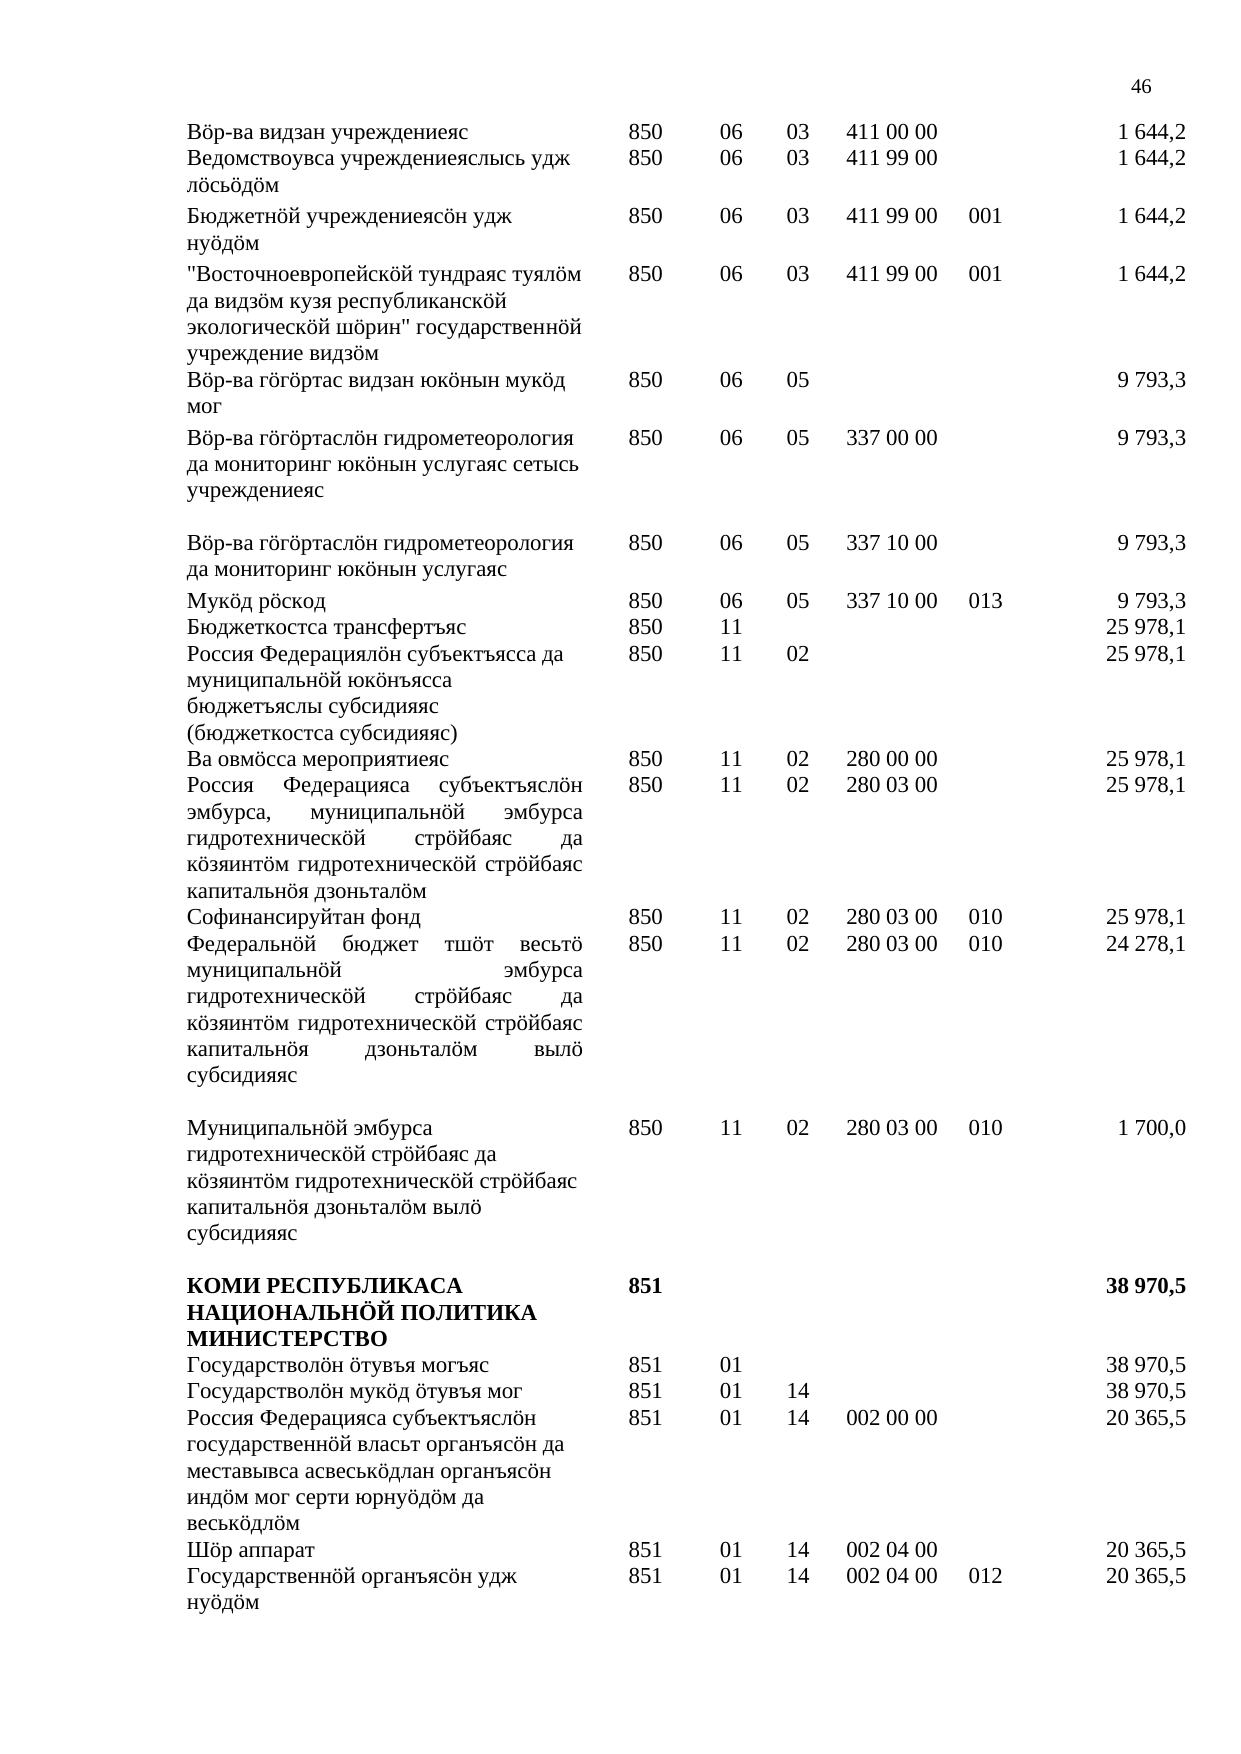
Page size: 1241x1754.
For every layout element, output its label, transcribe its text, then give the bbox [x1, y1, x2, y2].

table_cell [1192, 1272, 1229, 1351]
table_cell [1192, 1404, 1229, 1536]
table_cell [1192, 366, 1229, 424]
table_cell 25 978,1 [1023, 903, 1192, 929]
table_cell [1192, 1114, 1229, 1272]
table_cell 38 970,5 [1023, 1378, 1192, 1404]
table_cell Вöр-ва видзан учреждениеяс [181, 118, 589, 144]
table_cell 02 [760, 640, 836, 745]
table_cell 001 [948, 260, 1023, 366]
table_cell 14 [760, 1404, 836, 1536]
table_cell 02 [760, 1114, 836, 1272]
table_cell 001 [948, 203, 1023, 260]
table_cell 03 [760, 118, 836, 144]
table_cell [1192, 745, 1229, 771]
table_cell Шöр аппарат [181, 1536, 589, 1562]
table_cell Мукöд рöскод [181, 587, 589, 613]
table_cell 11 [702, 930, 760, 1114]
table_cell 280 03 00 [836, 1114, 948, 1272]
table_cell 9 793,3 [1023, 529, 1192, 587]
table_cell 002 00 00 [836, 1404, 948, 1536]
table_cell 25 978,1 [1023, 745, 1192, 771]
table_cell Вöр-ва гöгöртас видзан юкöнын мукöд мог [181, 366, 589, 424]
table_cell [836, 1351, 948, 1378]
table_cell 002 04 00 [836, 1536, 948, 1562]
table_cell 05 [760, 529, 836, 587]
table_cell 06 [702, 424, 760, 529]
table_cell 01 [702, 1351, 760, 1378]
table_cell [948, 1536, 1023, 1562]
table_cell 9 793,3 [1023, 587, 1192, 613]
table_cell [1192, 587, 1229, 613]
table_cell [948, 1404, 1023, 1536]
table_cell 850 [589, 903, 702, 929]
table_cell 411 00 00 [836, 118, 948, 144]
table_cell 411 99 00 [836, 260, 948, 366]
table_cell 25 978,1 [1023, 613, 1192, 640]
table_cell Россия Федерациялöн субъектъясса да муниципальнöй юкöнъясса бюджетъяслы субсидияяс (бюджеткостса субсидияяс) [181, 640, 589, 745]
table_cell 06 [702, 366, 760, 424]
table_cell 14 [760, 1536, 836, 1562]
table_cell [1192, 903, 1229, 929]
table_cell 850 [589, 745, 702, 771]
table_cell [1192, 118, 1229, 144]
table_cell 850 [589, 587, 702, 613]
table_cell [836, 366, 948, 424]
table_cell 850 [589, 203, 702, 260]
table_cell 010 [948, 903, 1023, 929]
table_cell [702, 1272, 760, 1351]
table_cell 850 [589, 424, 702, 529]
table_cell 25 978,1 [1023, 640, 1192, 745]
table_cell 012 [948, 1562, 1023, 1620]
table_cell Муниципальнöй эмбурса гидротехническöй стрöйбаяс да кöзяинтöм гидротехническöй стрöйбаяс капитальнöя дзоньталöм вылö субсидияяс [181, 1114, 589, 1272]
table_cell [948, 613, 1023, 640]
table_cell [1192, 771, 1229, 903]
table_cell 1 644,2 [1023, 145, 1192, 202]
table_cell [760, 1351, 836, 1378]
table_cell [1192, 640, 1229, 745]
table_cell 06 [702, 587, 760, 613]
table_cell 06 [702, 260, 760, 366]
table_cell [836, 613, 948, 640]
table_cell Ва овмöсса мероприятиеяс [181, 745, 589, 771]
table_cell 1 644,2 [1023, 260, 1192, 366]
table_cell Вöр-ва гöгöртаслöн гидрометеорология да мониторинг юкöнын услугаяс сетысь учреждениеяс [181, 424, 589, 529]
table_cell 01 [702, 1378, 760, 1404]
table_cell КОМИ РЕСПУБЛИКАСА НАЦИОНАЛЬНÖЙ ПОЛИТИКА МИНИСТЕРСТВО [181, 1272, 589, 1351]
table_cell Ведомствоувса учреждениеяслысь удж лöсьöдöм [181, 145, 589, 202]
table_cell 03 [760, 145, 836, 202]
table_cell 850 [589, 118, 702, 144]
table_cell 411 99 00 [836, 145, 948, 202]
table_cell 9 793,3 [1023, 366, 1192, 424]
table_cell 850 [589, 640, 702, 745]
table_cell 851 [589, 1562, 702, 1620]
table_cell 06 [702, 529, 760, 587]
table_cell "Восточноевропейскöй тундраяс туялöм да видзöм кузя республиканскöй экологическöй шöрин" государствен­нöй учреждение видзöм [181, 260, 589, 366]
table_cell 851 [589, 1272, 702, 1351]
table_cell 05 [760, 366, 836, 424]
table_cell 010 [948, 930, 1023, 1114]
table_cell 01 [702, 1404, 760, 1536]
table_cell Бюджетнöй учреждениеясöн удж нуöдöм [181, 203, 589, 260]
table_cell [948, 529, 1023, 587]
table_cell Бюджеткостса трансфертъяс [181, 613, 589, 640]
table_cell 1 700,0 [1023, 1114, 1192, 1272]
table_cell [948, 1272, 1023, 1351]
table_cell [836, 1272, 948, 1351]
table_cell [1192, 1536, 1229, 1562]
table_cell [948, 1378, 1023, 1404]
table_cell Софинансируйтан фонд [181, 903, 589, 929]
table_cell 01 [702, 1536, 760, 1562]
table_cell [1192, 145, 1229, 202]
table_cell Государстволöн öтувъя могъяс [181, 1351, 589, 1378]
table_cell [948, 118, 1023, 144]
table_cell 24 278,1 [1023, 930, 1192, 1114]
table_cell 25 978,1 [1023, 771, 1192, 903]
table_cell 280 03 00 [836, 930, 948, 1114]
table_cell 002 04 00 [836, 1562, 948, 1620]
table_cell [1192, 203, 1229, 260]
table_cell 010 [948, 1114, 1023, 1272]
table_cell [948, 366, 1023, 424]
table_cell 851 [589, 1404, 702, 1536]
table_cell 850 [589, 930, 702, 1114]
table_cell [948, 745, 1023, 771]
table_cell 11 [702, 903, 760, 929]
table_cell 850 [589, 145, 702, 202]
table_cell 38 970,5 [1023, 1351, 1192, 1378]
table_cell 03 [760, 260, 836, 366]
table_cell 11 [702, 771, 760, 903]
table_cell 20 365,5 [1023, 1404, 1192, 1536]
table_cell Россия Федерацияса субъектъяслöн эмбурса, муниципальнöй эмбурса гидротехническöй стрöйбаяс да кöзяинтöм гидротехническöй стрöйбаяс капитальнöя дзоньталöм [181, 771, 589, 903]
table_cell 20 365,5 [1023, 1562, 1192, 1620]
table_cell 280 03 00 [836, 771, 948, 903]
table_cell [948, 771, 1023, 903]
table_cell 02 [760, 771, 836, 903]
table_cell 01 [702, 1562, 760, 1620]
table_cell [1192, 260, 1229, 366]
table_cell 02 [760, 745, 836, 771]
table_cell 850 [589, 366, 702, 424]
table_cell 850 [589, 1114, 702, 1272]
table_cell 411 99 00 [836, 203, 948, 260]
table_cell 850 [589, 613, 702, 640]
table_cell 850 [589, 260, 702, 366]
table_cell [1192, 1562, 1229, 1620]
table_cell 337 10 00 [836, 529, 948, 587]
table_cell Государственнöй органъясöн удж нуöдöм [181, 1562, 589, 1620]
table_cell [1192, 930, 1229, 1114]
table_cell 02 [760, 930, 836, 1114]
table_cell [760, 613, 836, 640]
table_cell [1192, 424, 1229, 529]
table_cell [836, 640, 948, 745]
table_cell 03 [760, 203, 836, 260]
table_cell Федеральнöй бюджет тшöт весьтö муниципальнöй эмбурса гидротехническöй стрöйбаяс да кöзяинтöм гидротехническöй стрöйбаяс капитальнöя дзоньталöм вылö субсидияяс [181, 930, 589, 1114]
table_cell 850 [589, 771, 702, 903]
table_cell 1 644,2 [1023, 203, 1192, 260]
table_cell 05 [760, 587, 836, 613]
table_cell 1 644,2 [1023, 118, 1192, 144]
table_cell [948, 145, 1023, 202]
table_cell 14 [760, 1562, 836, 1620]
table_cell [1192, 1378, 1229, 1404]
table_cell 9 793,3 [1023, 424, 1192, 529]
table_cell 14 [760, 1378, 836, 1404]
table_cell 280 03 00 [836, 903, 948, 929]
table_cell [948, 640, 1023, 745]
table_cell Россия Федерацияса субъектъяслöн государственнöй власьт органъясöн да меставывса асвеськöдлан органъясöн индöм мог серти юрнуöдöм да веськöдлöм [181, 1404, 589, 1536]
table_cell 851 [589, 1351, 702, 1378]
table_cell 06 [702, 145, 760, 202]
table_cell 02 [760, 903, 836, 929]
table_cell [1192, 1351, 1229, 1378]
table_cell Государстволöн мукöд öтувъя мог [181, 1378, 589, 1404]
table_cell 851 [589, 1536, 702, 1562]
table_cell 38 970,5 [1023, 1272, 1192, 1351]
table_cell [948, 1351, 1023, 1378]
table_cell 337 00 00 [836, 424, 948, 529]
table_cell 20 365,5 [1023, 1536, 1192, 1562]
table_cell 280 00 00 [836, 745, 948, 771]
table_cell [836, 1378, 948, 1404]
table_cell [760, 1272, 836, 1351]
table_cell 337 10 00 [836, 587, 948, 613]
table_cell 06 [702, 118, 760, 144]
table_cell [1192, 613, 1229, 640]
table_cell 11 [702, 640, 760, 745]
table_cell 11 [702, 745, 760, 771]
table_cell [1192, 529, 1229, 587]
table_cell 05 [760, 424, 836, 529]
table_cell 11 [702, 1114, 760, 1272]
table_cell Вöр-ва гöгöртаслöн гидрометеорология да мониторинг юкöнын услугаяс [181, 529, 589, 587]
table_cell 851 [589, 1378, 702, 1404]
table_cell 013 [948, 587, 1023, 613]
table_cell 11 [702, 613, 760, 640]
table_cell 850 [589, 529, 702, 587]
table_cell 06 [702, 203, 760, 260]
table_cell [948, 424, 1023, 529]
